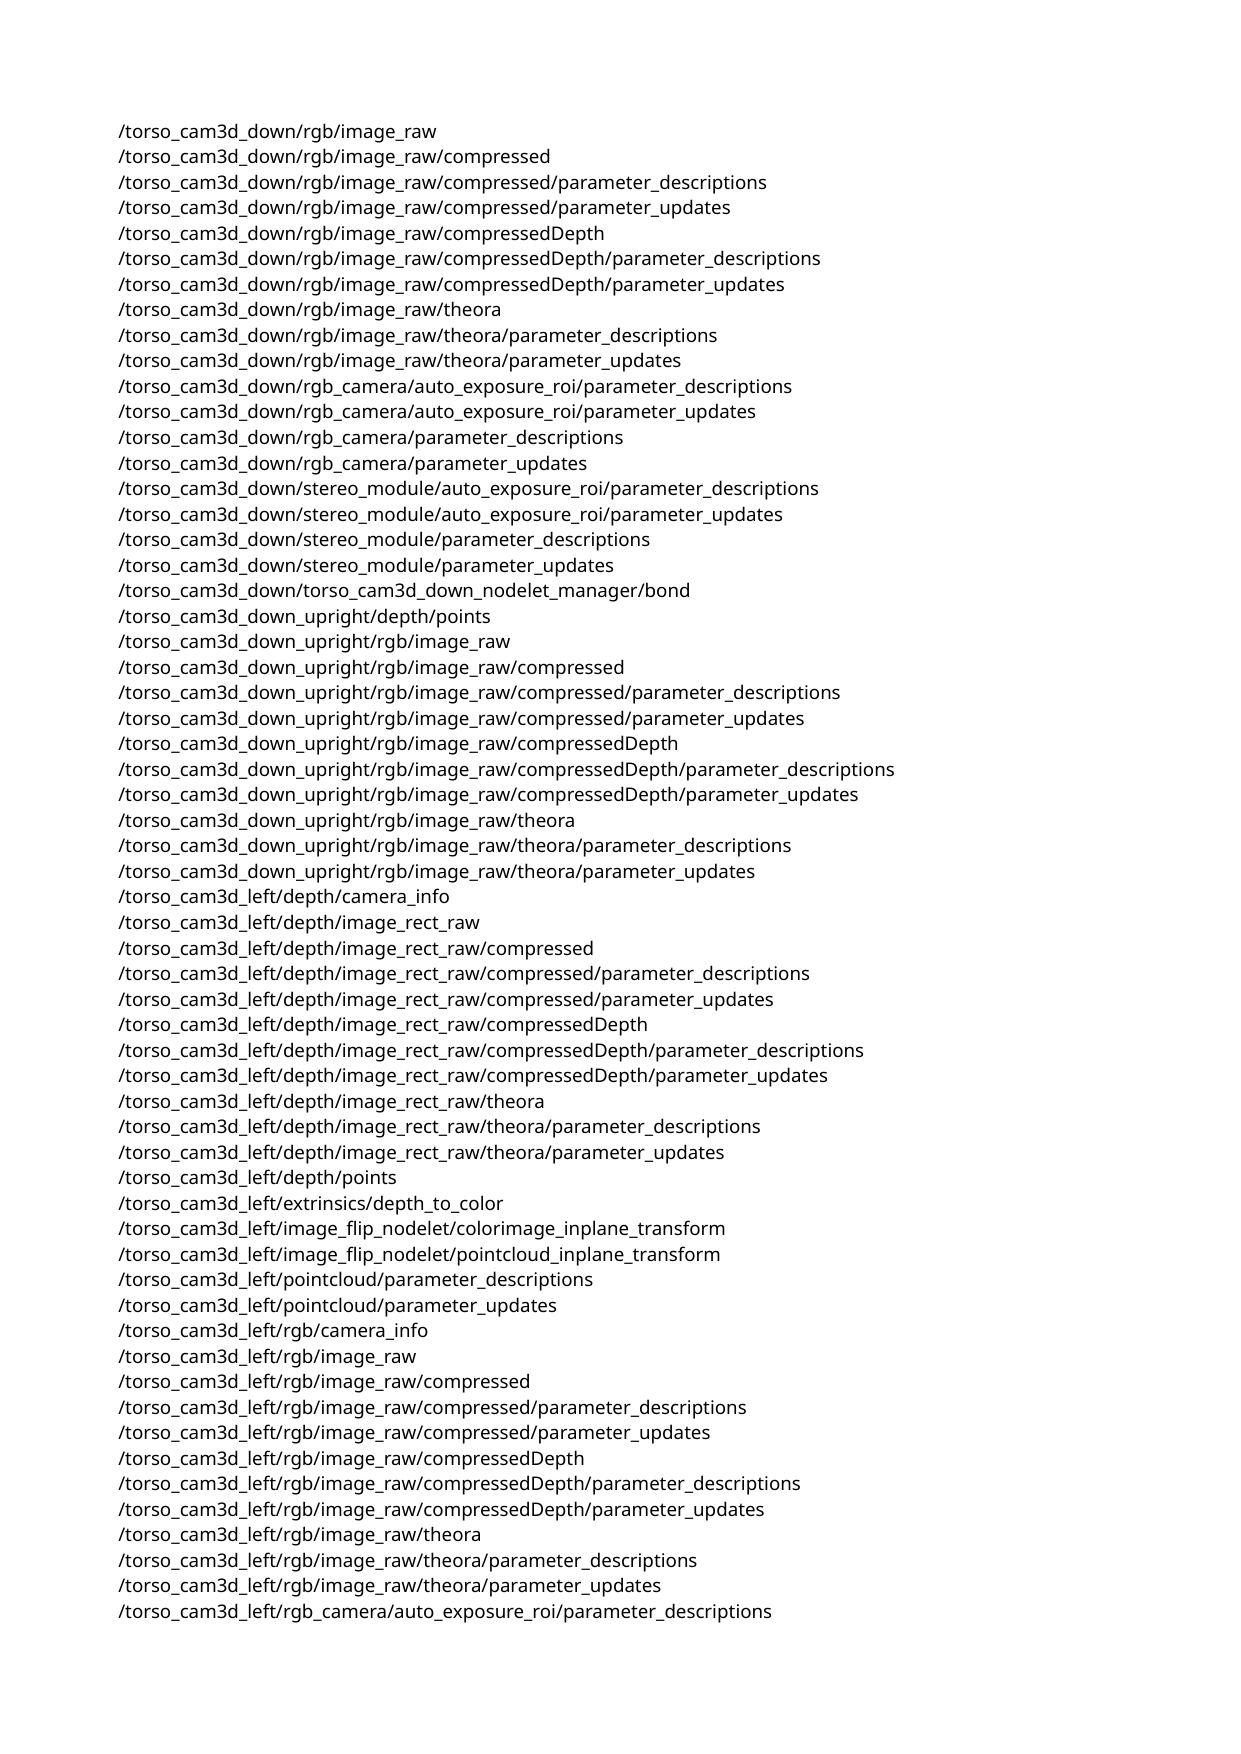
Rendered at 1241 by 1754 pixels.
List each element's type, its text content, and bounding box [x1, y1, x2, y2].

text /torso_cam3d_down_upright/rgb/image_raw/compressedDepth/parameter_descriptions [118, 756, 1122, 782]
text /torso_cam3d_down/stereo_module/auto_exposure_roi/parameter_updates [118, 501, 1122, 526]
text /torso_cam3d_down/rgb/image_raw/compressed/parameter_updates [118, 195, 1122, 220]
text /torso_cam3d_left/rgb/image_raw/theora [118, 1522, 1122, 1547]
text /torso_cam3d_left/depth/image_rect_raw/compressedDepth/parameter_updates [118, 1062, 1122, 1088]
text /torso_cam3d_down/rgb/image_raw/compressed/parameter_descriptions [118, 169, 1122, 195]
text /torso_cam3d_left/depth/image_rect_raw [118, 909, 1122, 935]
text /torso_cam3d_left/rgb/image_raw [118, 1343, 1122, 1369]
text /torso_cam3d_left/extrinsics/depth_to_color [118, 1190, 1122, 1216]
text /torso_cam3d_down/stereo_module/parameter_descriptions [118, 526, 1122, 552]
text /torso_cam3d_left/image_flip_nodelet/pointcloud_inplane_transform [118, 1241, 1122, 1267]
text /torso_cam3d_down/torso_cam3d_down_nodelet_manager/bond [118, 577, 1122, 603]
text /torso_cam3d_left/depth/image_rect_raw/compressedDepth/parameter_descriptions [118, 1037, 1122, 1062]
text /torso_cam3d_down_upright/rgb/image_raw/theora/parameter_updates [118, 858, 1122, 884]
text /torso_cam3d_down/stereo_module/auto_exposure_roi/parameter_descriptions [118, 475, 1122, 501]
text /torso_cam3d_down_upright/rgb/image_raw/compressedDepth [118, 731, 1122, 756]
text /torso_cam3d_left/depth/points [118, 1164, 1122, 1190]
text /torso_cam3d_down_upright/rgb/image_raw/theora/parameter_descriptions [118, 833, 1122, 858]
text /torso_cam3d_down_upright/rgb/image_raw/compressedDepth/parameter_updates [118, 782, 1122, 807]
text /torso_cam3d_left/depth/image_rect_raw/theora [118, 1088, 1122, 1113]
text /torso_cam3d_left/rgb/image_raw/compressed [118, 1369, 1122, 1394]
text /torso_cam3d_left/depth/image_rect_raw/compressed/parameter_updates [118, 986, 1122, 1011]
text /torso_cam3d_down_upright/rgb/image_raw [118, 628, 1122, 654]
text /torso_cam3d_down/rgb_camera/parameter_updates [118, 450, 1122, 475]
text /torso_cam3d_left/pointcloud/parameter_updates [118, 1292, 1122, 1318]
text /torso_cam3d_left/rgb/image_raw/compressed/parameter_updates [118, 1420, 1122, 1445]
text /torso_cam3d_down/rgb/image_raw/compressed [118, 144, 1122, 169]
text /torso_cam3d_down_upright/rgb/image_raw/compressed/parameter_updates [118, 705, 1122, 731]
text /torso_cam3d_down/rgb/image_raw/compressedDepth/parameter_descriptions [118, 246, 1122, 271]
text /torso_cam3d_left/depth/image_rect_raw/compressedDepth [118, 1011, 1122, 1037]
text /torso_cam3d_left/image_flip_nodelet/colorimage_inplane_transform [118, 1216, 1122, 1241]
text /torso_cam3d_left/rgb/image_raw/theora/parameter_descriptions [118, 1547, 1122, 1573]
text /torso_cam3d_down/rgb/image_raw/theora [118, 297, 1122, 322]
text /torso_cam3d_down/rgb_camera/auto_exposure_roi/parameter_descriptions [118, 373, 1122, 399]
text /torso_cam3d_down/rgb_camera/auto_exposure_roi/parameter_updates [118, 399, 1122, 424]
text /torso_cam3d_left/depth/camera_info [118, 884, 1122, 909]
text /torso_cam3d_down_upright/rgb/image_raw/compressed/parameter_descriptions [118, 679, 1122, 705]
text /torso_cam3d_left/depth/image_rect_raw/theora/parameter_updates [118, 1139, 1122, 1164]
text /torso_cam3d_down/stereo_module/parameter_updates [118, 552, 1122, 577]
text /torso_cam3d_down/rgb/image_raw/compressedDepth/parameter_updates [118, 271, 1122, 297]
text /torso_cam3d_down/rgb/image_raw/theora/parameter_updates [118, 348, 1122, 373]
text /torso_cam3d_left/rgb/image_raw/compressed/parameter_descriptions [118, 1394, 1122, 1420]
text /torso_cam3d_down_upright/depth/points [118, 603, 1122, 628]
text /torso_cam3d_left/rgb/camera_info [118, 1318, 1122, 1343]
text /torso_cam3d_down/rgb_camera/parameter_descriptions [118, 424, 1122, 450]
text /torso_cam3d_down_upright/rgb/image_raw/theora [118, 807, 1122, 833]
text /torso_cam3d_down/rgb/image_raw/theora/parameter_descriptions [118, 322, 1122, 348]
text /torso_cam3d_down/rgb/image_raw [118, 118, 1122, 144]
text /torso_cam3d_left/depth/image_rect_raw/theora/parameter_descriptions [118, 1113, 1122, 1139]
text /torso_cam3d_left/rgb_camera/auto_exposure_roi/parameter_descriptions [118, 1598, 1122, 1624]
text /torso_cam3d_left/rgb/image_raw/compressedDepth [118, 1445, 1122, 1471]
text /torso_cam3d_left/pointcloud/parameter_descriptions [118, 1267, 1122, 1292]
text /torso_cam3d_left/depth/image_rect_raw/compressed [118, 935, 1122, 960]
text /torso_cam3d_left/rgb/image_raw/compressedDepth/parameter_updates [118, 1496, 1122, 1522]
text /torso_cam3d_down_upright/rgb/image_raw/compressed [118, 654, 1122, 679]
text /torso_cam3d_left/rgb/image_raw/theora/parameter_updates [118, 1573, 1122, 1598]
text /torso_cam3d_down/rgb/image_raw/compressedDepth [118, 220, 1122, 246]
text /torso_cam3d_left/rgb/image_raw/compressedDepth/parameter_descriptions [118, 1471, 1122, 1496]
text /torso_cam3d_left/depth/image_rect_raw/compressed/parameter_descriptions [118, 960, 1122, 986]
